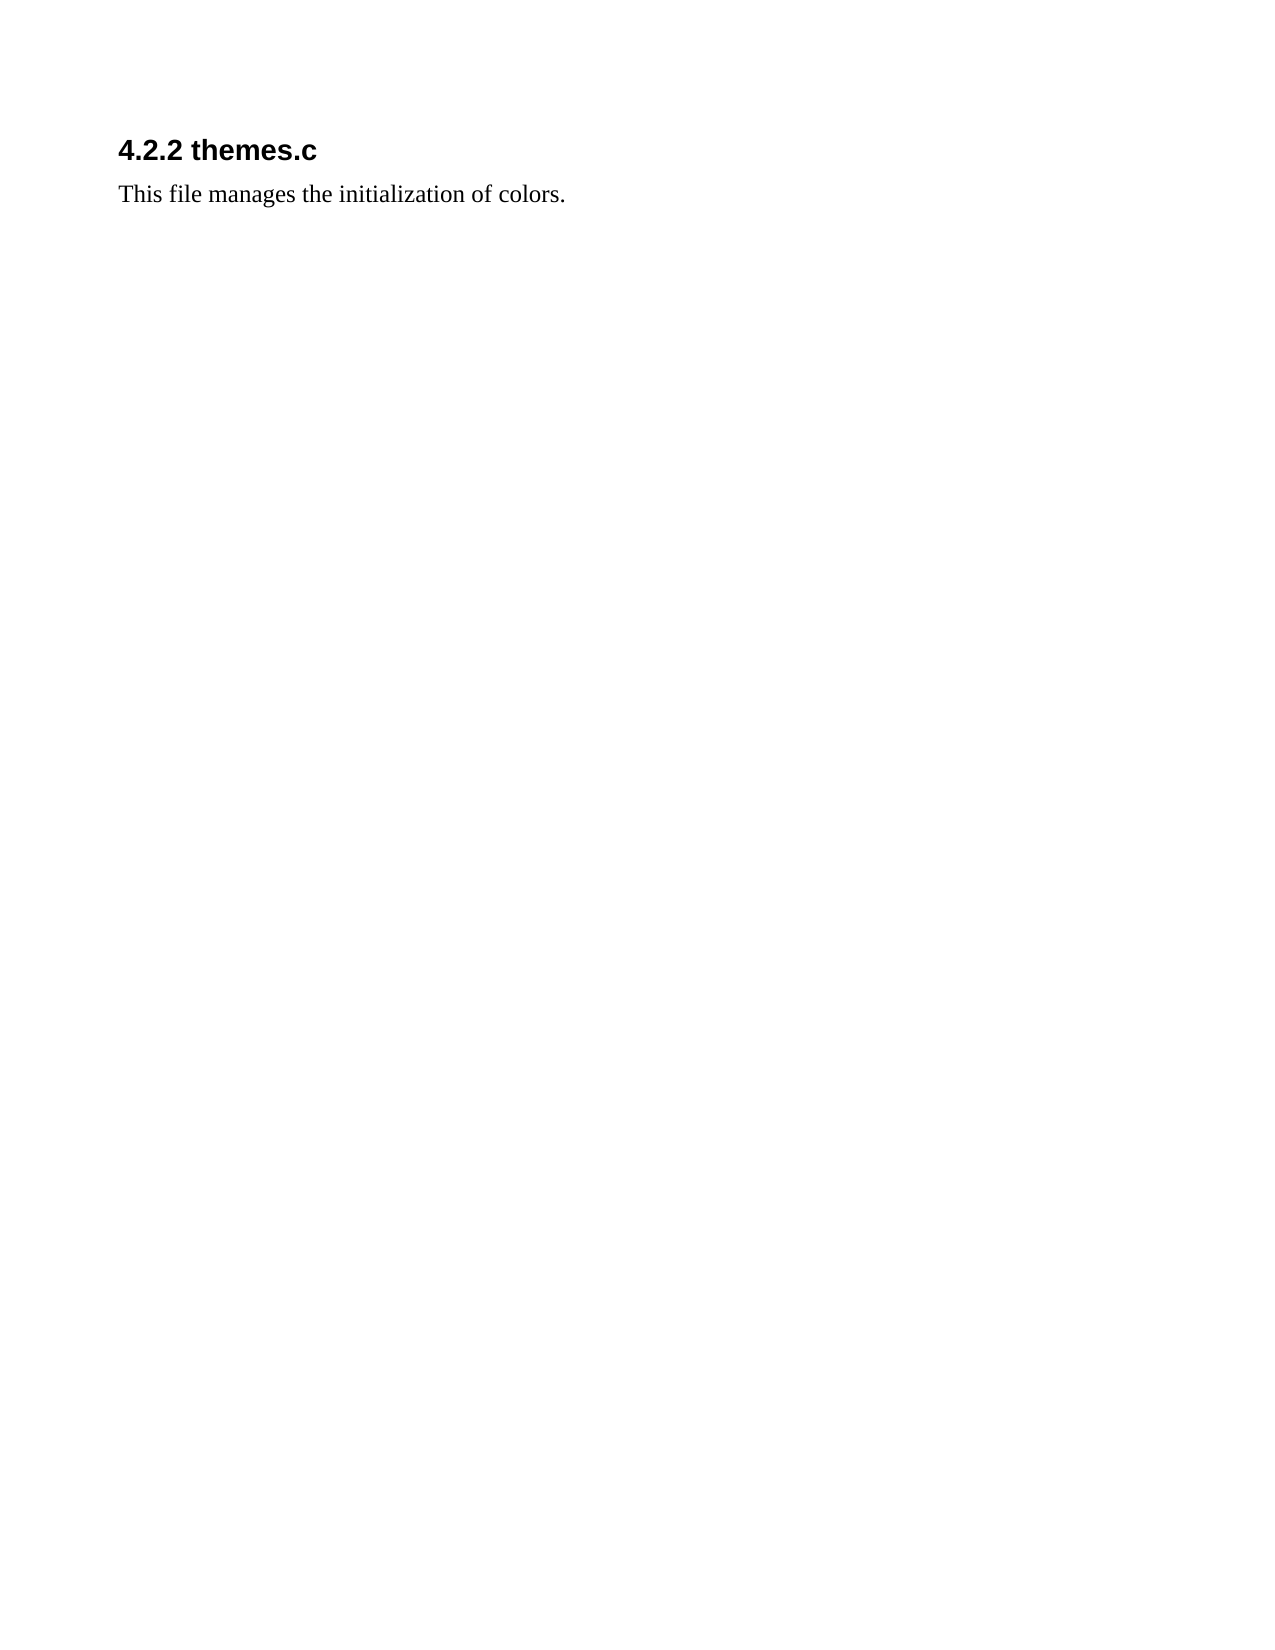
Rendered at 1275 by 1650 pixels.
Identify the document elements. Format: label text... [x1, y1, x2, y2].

text This file manages the initialization of colors. [118, 179, 1157, 207]
subtitle 4.2.2 themes.c [118, 133, 1157, 166]
